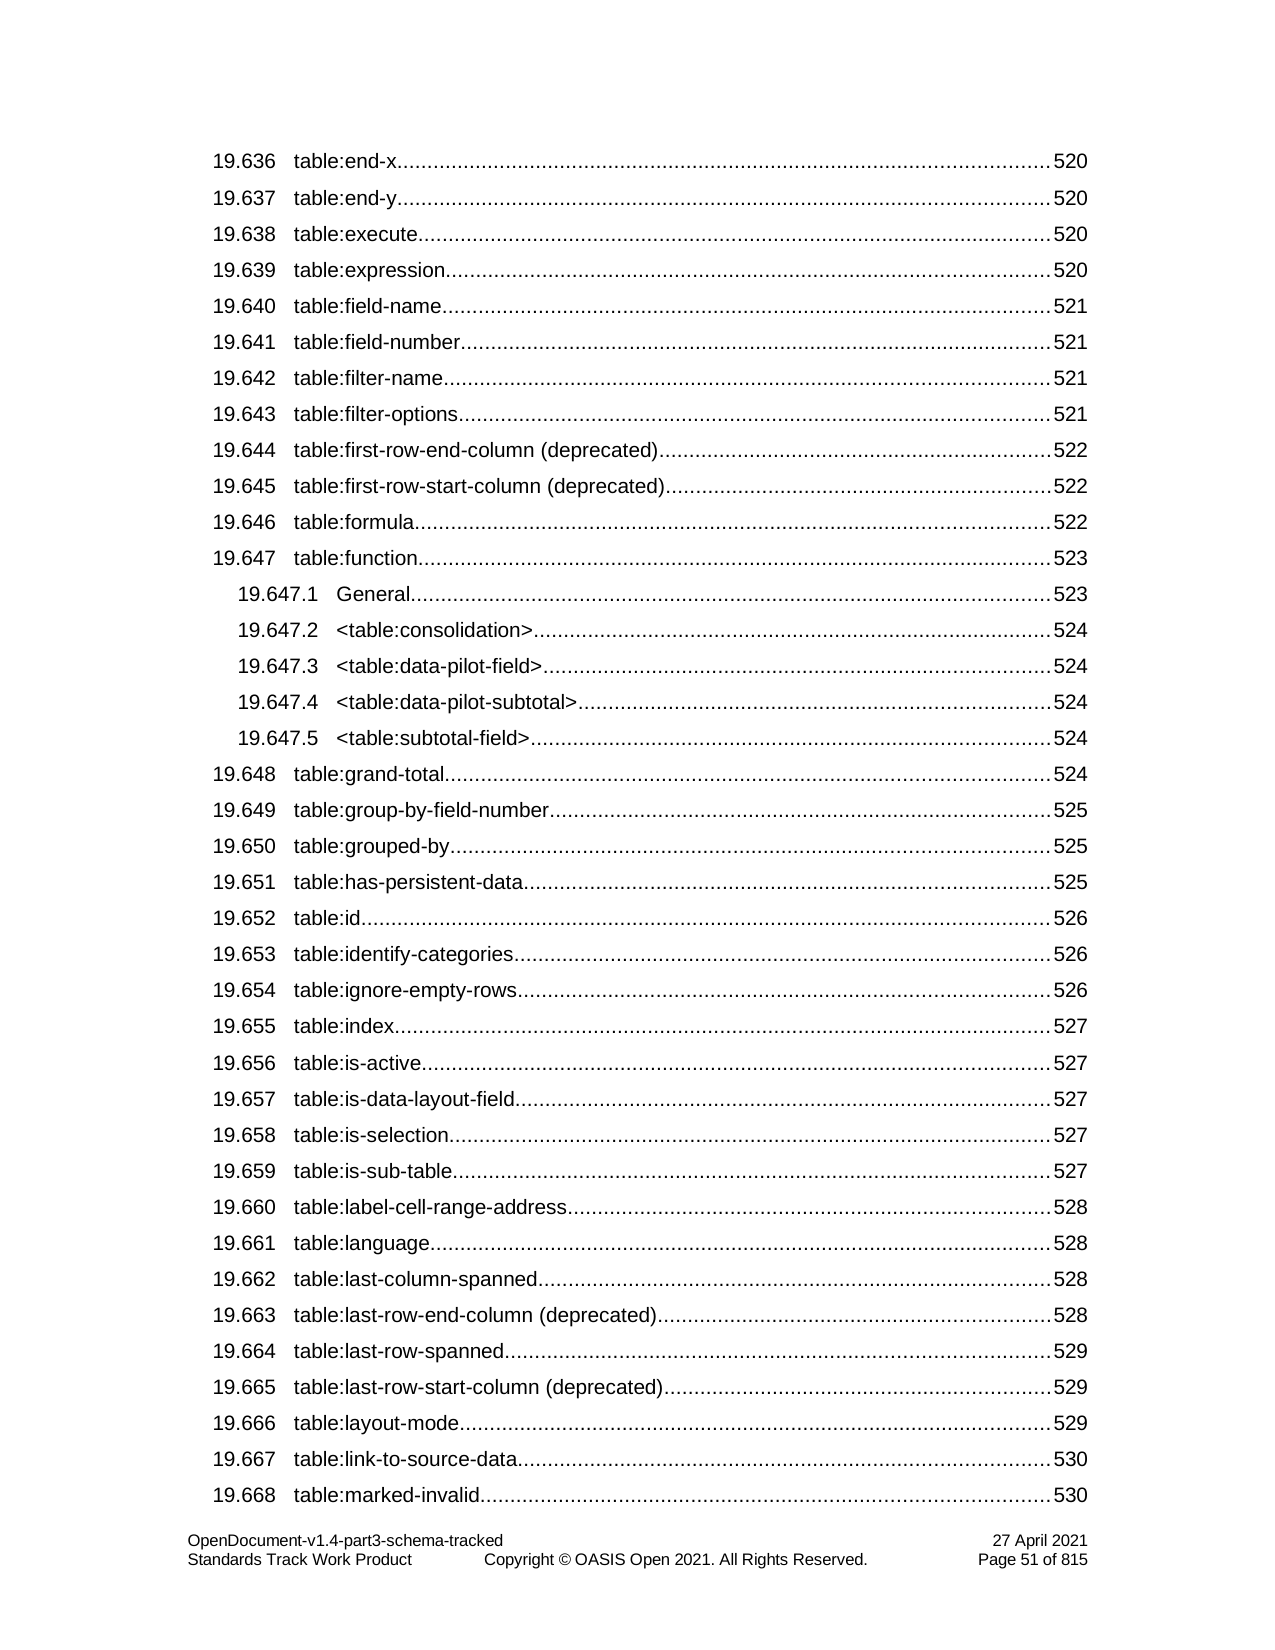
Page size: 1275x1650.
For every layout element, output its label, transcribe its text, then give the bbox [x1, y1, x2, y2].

text 19.665 table:last-row-start-column (deprecated) 529 [212, 1375, 1088, 1399]
text 19.645 table:first-row-start-column (deprecated) 522 [212, 474, 1088, 498]
text 19.643 table:filter-options 521 [212, 402, 1088, 426]
text 19.663 table:last-row-end-column (deprecated) 528 [212, 1303, 1088, 1327]
text 19.651 table:has-persistent-data 525 [212, 871, 1088, 894]
text 19.650 table:grouped-by 525 [212, 835, 1088, 858]
text 19.658 table:is-selection 527 [212, 1123, 1088, 1147]
text 19.648 table:grand-total 524 [212, 763, 1088, 786]
text 19.659 table:is-sub-table 527 [212, 1159, 1088, 1183]
text 19.647.1 General 523 [237, 582, 1088, 606]
text 19.657 table:is-data-layout-field 527 [212, 1087, 1088, 1111]
text 19.638 table:execute 520 [212, 222, 1088, 246]
text 19.649 table:group-by-field-number 525 [212, 799, 1088, 822]
text 19.653 table:identify-categories 526 [212, 943, 1088, 966]
text 19.654 table:ignore-empty-rows 526 [212, 979, 1088, 1002]
text 19.662 table:last-column-spanned 528 [212, 1267, 1088, 1291]
text 19.647.4 <table:data-pilot-subtotal> 524 [237, 691, 1088, 714]
text 19.667 table:link-to-source-data 530 [212, 1447, 1088, 1471]
text 19.664 table:last-row-spanned 529 [212, 1339, 1088, 1363]
text 19.644 table:first-row-end-column (deprecated) 522 [212, 438, 1088, 462]
text 19.655 table:index 527 [212, 1015, 1088, 1038]
text 19.668 table:marked-invalid 530 [212, 1483, 1088, 1507]
text 19.666 table:layout-mode 529 [212, 1411, 1088, 1435]
text 19.647.3 <table:data-pilot-field> 524 [237, 654, 1088, 678]
text 19.642 table:filter-name 521 [212, 366, 1088, 390]
text 19.640 table:field-name 521 [212, 294, 1088, 318]
text 19.639 table:expression 520 [212, 258, 1088, 282]
text 19.647 table:function 523 [212, 546, 1088, 570]
text 19.641 table:field-number 521 [212, 330, 1088, 354]
text 19.647.2 <table:consolidation> 524 [237, 618, 1088, 642]
text 19.661 table:language 528 [212, 1231, 1088, 1255]
text 19.656 table:is-active 527 [212, 1051, 1088, 1074]
text 19.646 table:formula 522 [212, 510, 1088, 534]
text 19.637 table:end-y 520 [212, 186, 1088, 209]
text 19.636 table:end-x 520 [212, 150, 1088, 173]
text 19.652 table:id 526 [212, 907, 1088, 930]
text 19.647.5 <table:subtotal-field> 524 [237, 727, 1088, 750]
text 19.660 table:label-cell-range-address 528 [212, 1195, 1088, 1219]
